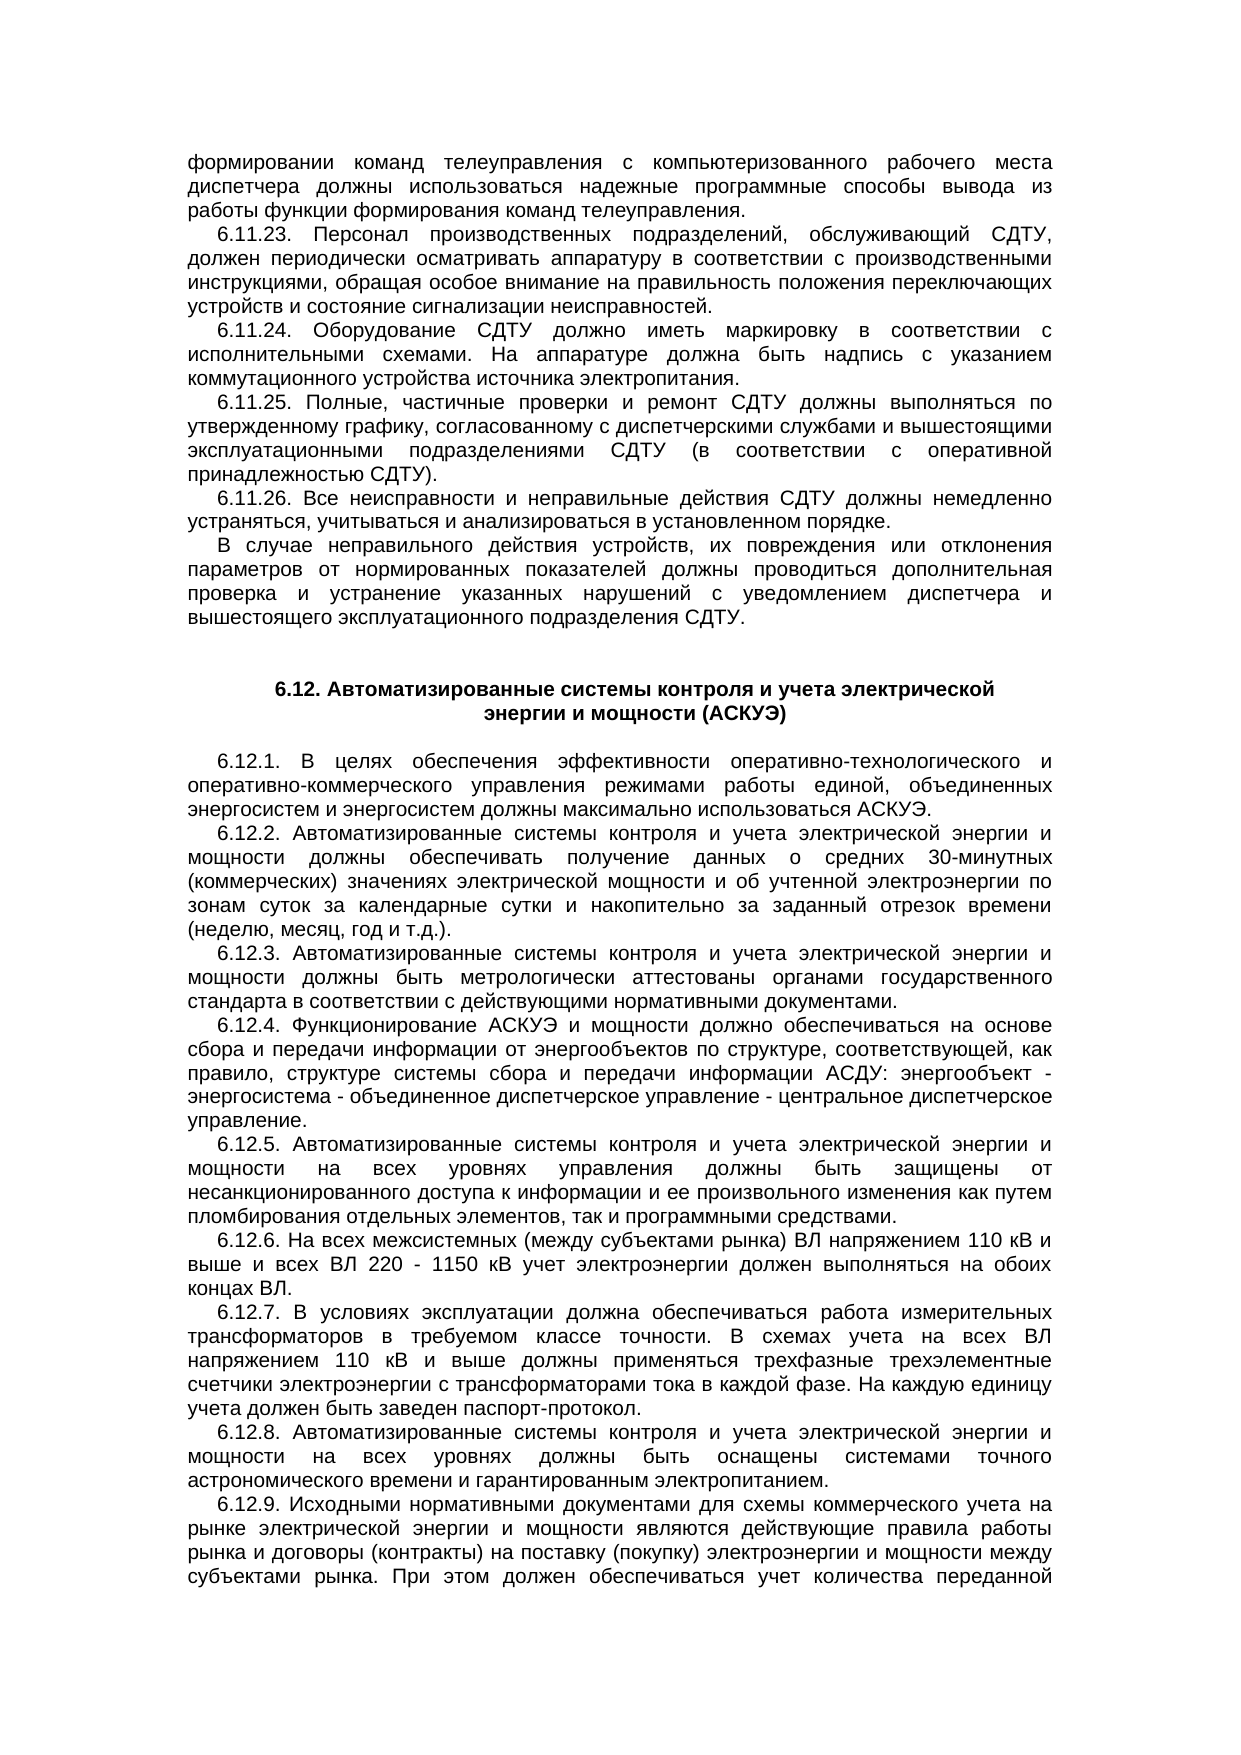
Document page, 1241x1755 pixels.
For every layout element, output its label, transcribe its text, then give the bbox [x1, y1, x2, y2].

text 6.11.24. Оборудование СДТУ должно иметь маркировку в соответствии с исполнительными схемами. На аппаратуре должна быть надпись с указанием коммутационного устройства источника электропитания. [187, 318, 1053, 389]
text энергии и мощности (АСКУЭ) [187, 701, 1053, 725]
text 6.12.7. В условиях эксплуатации должна обеспечиваться работа измерительных трансформаторов в требуемом классе точности. В схемах учета на всех ВЛ напряжением 110 кВ и выше должны применяться трехфазные трехэлементные счетчики электроэнергии с трансформаторами тока в каждой фазе. На каждую единицу учета должен быть заведен паспорт-протокол. [187, 1300, 1053, 1420]
text 6.12.9. Исходными нормативными документами для схемы коммерческого учета на рынке электрической энергии и мощности являются действующие правила работы рынка и договоры (контракты) на поставку (покупку) электроэнергии и мощности между субъектами рынка. При этом должен обеспечиваться учет количества переданной [187, 1492, 1053, 1587]
text 6.11.26. Все неисправности и неправильные действия СДТУ должны немедленно устраняться, учитываться и анализироваться в установленном порядке. [187, 485, 1053, 533]
text 6.12.5. Автоматизированные системы контроля и учета электрической энергии и мощности на всех уровнях управления должны быть защищены от несанкционированного доступа к информации и ее произвольного изменения как путем пломбирования отдельных элементов, так и программными средствами. [187, 1132, 1053, 1228]
text 6.12.3. Автоматизированные системы контроля и учета электрической энергии и мощности должны быть метрологически аттестованы органами государственного стандарта в соответствии с действующими нормативными документами. [187, 941, 1053, 1012]
text 6.12.8. Автоматизированные системы контроля и учета электрической энергии и мощности на всех уровнях должны быть оснащены системами точного астрономического времени и гарантированным электропитанием. [187, 1420, 1053, 1492]
text 6.12.2. Автоматизированные системы контроля и учета электрической энергии и мощности должны обеспечивать получение данных о средних 30-минутных (коммерческих) значениях электрической мощности и об учтенной электроэнергии по зонам суток за календарные сутки и накопительно за заданный отрезок времени (неделю, месяц, год и т.д.). [187, 821, 1053, 941]
text 6.12.4. Функционирование АСКУЭ и мощности должно обеспечиваться на основе сбора и передачи информации от энергообъектов по структуре, соответствующей, как правило, структуре системы сбора и передачи информации АСДУ: энергообъект - энергосистема - объединенное диспетчерское управление - центральное диспетчерское управление. [187, 1012, 1053, 1132]
text формировании команд телеуправления с компьютеризованного рабочего места диспетчера должны использоваться надежные программные способы вывода из работы функции формирования команд телеуправления. [187, 150, 1053, 222]
text 6.12. Автоматизированные системы контроля и учета электрической [187, 677, 1053, 701]
text В случае неправильного действия устройств, их повреждения или отклонения параметров от нормированных показателей должны проводиться дополнительная проверка и устранение указанных нарушений с уведомлением диспетчера и вышестоящего эксплуатационного подразделения СДТУ. [187, 533, 1053, 629]
text 6.12.1. В целях обеспечения эффективности оперативно-технологического и оперативно-коммерческого управления режимами работы единой, объединенных энергосистем и энергосистем должны максимально использоваться АСКУЭ. [187, 749, 1053, 821]
text 6.11.23. Персонал производственных подразделений, обслуживающий СДТУ, должен периодически осматривать аппаратуру в соответствии с производственными инструкциями, обращая особое внимание на правильность положения переключающих устройств и состояние сигнализации неисправностей. [187, 222, 1053, 318]
text 6.11.25. Полные, частичные проверки и ремонт СДТУ должны выполняться по утвержденному графику, согласованному с диспетчерскими службами и вышестоящими эксплуатационными подразделениями СДТУ (в соответствии с оперативной принадлежностью СДТУ). [187, 389, 1053, 485]
text 6.12.6. На всех межсистемных (между субъектами рынка) ВЛ напряжением 110 кВ и выше и всех ВЛ 220 - 1150 кВ учет электроэнергии должен выполняться на обоих концах ВЛ. [187, 1228, 1053, 1300]
